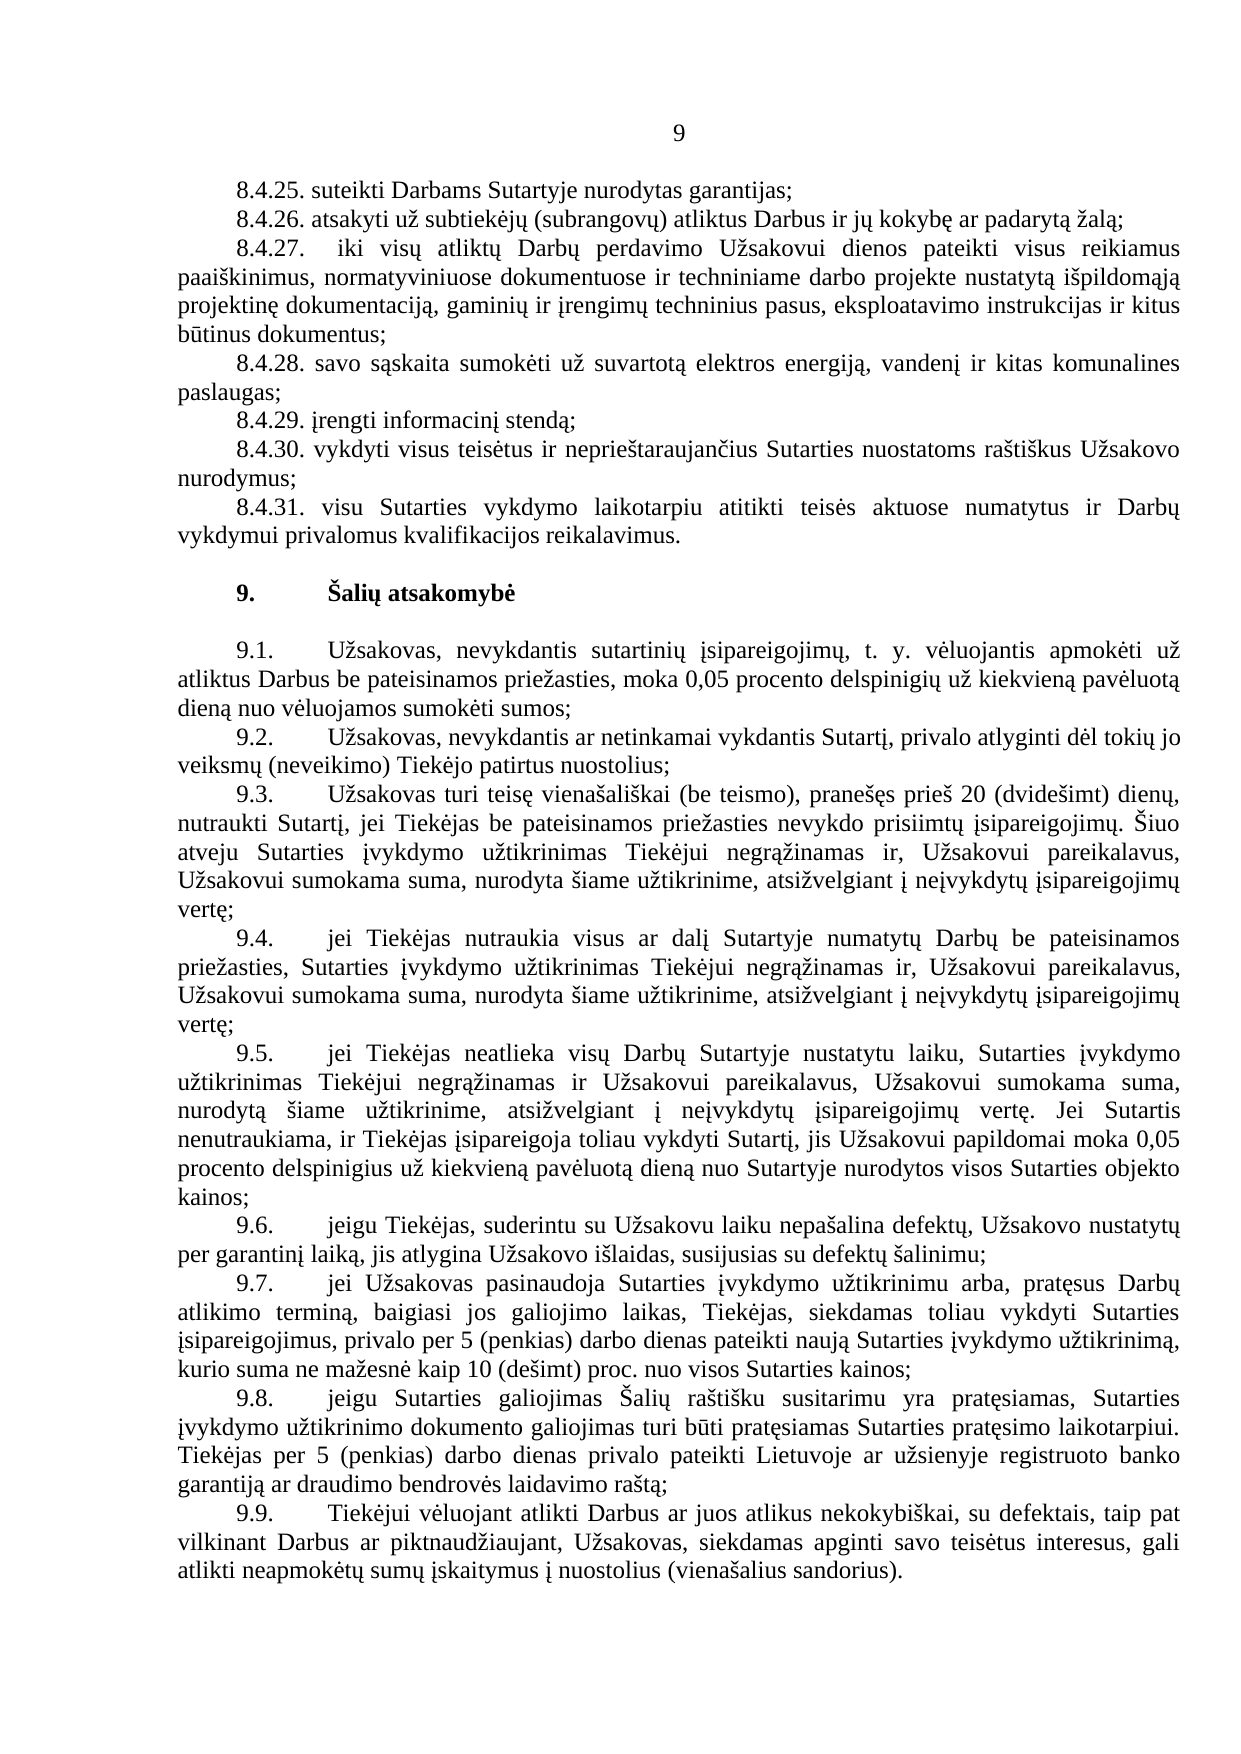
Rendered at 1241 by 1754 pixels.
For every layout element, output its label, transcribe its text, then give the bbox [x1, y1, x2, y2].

text 8.4.25. suteikti Darbams Sutartyje nurodytas garantijas; [177, 176, 1181, 204]
text 9. Šalių atsakomybė [177, 578, 1181, 607]
text 8.4.31. visu Sutarties vykdymo laikotarpiu atitikti teisės aktuose numatytus ir Darbų vykdymui privalomus kvalifikacijos reikalavimus. [177, 492, 1181, 549]
text 9.9. Tiekėjui vėluojant atlikti Darbus ar juos atlikus nekokybiškai, su defektais, taip pat vilkinant Darbus ar piktnaudžiaujant, Užsakovas, siekdamas apginti savo teisėtus interesus, gali atlikti neapmokėtų sumų įskaitymus į nuostolius (vienašalius sandorius). [177, 1498, 1181, 1584]
text 8.4.29. įrengti informacinį stendą; [177, 406, 1181, 434]
text 8.4.28. savo sąskaita sumokėti už suvartotą elektros energiją, vandenį ir kitas komunalines paslaugas; [177, 348, 1181, 406]
text 9.3. Užsakovas turi teisę vienašališkai (be teismo), pranešęs prieš 20 (dvidešimt) dienų, nutraukti Sutartį, jei Tiekėjas be pateisinamos priežasties nevykdo prisiimtų įsipareigojimų. Šiuo atveju Sutarties įvykdymo užtikrinimas Tiekėjui negrąžinamas ir, Užsakovui pareikalavus, Užsakovui sumokama suma, nurodyta šiame užtikrinime, atsižvelgiant į neįvykdytų įsipareigojimų vertę; [177, 779, 1181, 923]
text 9.5. jei Tiekėjas neatlieka visų Darbų Sutartyje nustatytu laiku, Sutarties įvykdymo užtikrinimas Tiekėjui negrąžinamas ir Užsakovui pareikalavus, Užsakovui sumokama suma, nurodytą šiame užtikrinime, atsižvelgiant į neįvykdytų įsipareigojimų vertę. Jei Sutartis nenutraukiama, ir Tiekėjas įsipareigoja toliau vykdyti Sutartį, jis Užsakovui papildomai moka 0,05 procento delspinigius už kiekvieną pavėluotą dieną nuo Sutartyje nurodytos visos Sutarties objekto kainos; [177, 1038, 1181, 1211]
text 9.6. jeigu Tiekėjas, suderintu su Užsakovu laiku nepašalina defektų, Užsakovo nustatytų per garantinį laiką, jis atlygina Užsakovo išlaidas, susijusias su defektų šalinimu; [177, 1211, 1181, 1268]
text 9.1. Užsakovas, nevykdantis sutartinių įsipareigojimų, t. y. vėluojantis apmokėti už atliktus Darbus be pateisinamos priežasties, moka 0,05 procento delspinigių už kiekvieną pavėluotą dieną nuo vėluojamos sumokėti sumos; [177, 636, 1181, 722]
text 9.4. jei Tiekėjas nutraukia visus ar dalį Sutartyje numatytų Darbų be pateisinamos priežasties, Sutarties įvykdymo užtikrinimas Tiekėjui negrąžinamas ir, Užsakovui pareikalavus, Užsakovui sumokama suma, nurodyta šiame užtikrinime, atsižvelgiant į neįvykdytų įsipareigojimų vertę; [177, 923, 1181, 1038]
text 9.8. jeigu Sutarties galiojimas Šalių raštišku susitarimu yra pratęsiamas, Sutarties įvykdymo užtikrinimo dokumento galiojimas turi būti pratęsiamas Sutarties pratęsimo laikotarpiui. Tiekėjas per 5 (penkias) darbo dienas privalo pateikti Lietuvoje ar užsienyje registruoto banko garantiją ar draudimo bendrovės laidavimo raštą; [177, 1383, 1181, 1498]
text 9.2. Užsakovas, nevykdantis ar netinkamai vykdantis Sutartį, privalo atlyginti dėl tokių jo veiksmų (neveikimo) Tiekėjo patirtus nuostolius; [177, 722, 1181, 779]
text 9.7. jei Užsakovas pasinaudoja Sutarties įvykdymo užtikrinimu arba, pratęsus Darbų atlikimo terminą, baigiasi jos galiojimo laikas, Tiekėjas, siekdamas toliau vykdyti Sutarties įsipareigojimus, privalo per 5 (penkias) darbo dienas pateikti naują Sutarties įvykdymo užtikrinimą, kurio suma ne mažesnė kaip 10 (dešimt) proc. nuo visos Sutarties kainos; [177, 1268, 1181, 1383]
text 8.4.27. iki visų atliktų Darbų perdavimo Užsakovui dienos pateikti visus reikiamus paaiškinimus, normatyviniuose dokumentuose ir techniniame darbo projekte nustatytą išpildomąją projektinę dokumentaciją, gaminių ir įrengimų techninius pasus, eksploatavimo instrukcijas ir kitus būtinus dokumentus; [177, 233, 1181, 348]
text 8.4.30. vykdyti visus teisėtus ir neprieštaraujančius Sutarties nuostatoms raštiškus Užsakovo nurodymus; [177, 434, 1181, 492]
text 8.4.26. atsakyti už subtiekėjų (subrangovų) atliktus Darbus ir jų kokybę ar padarytą žalą; [177, 204, 1181, 233]
